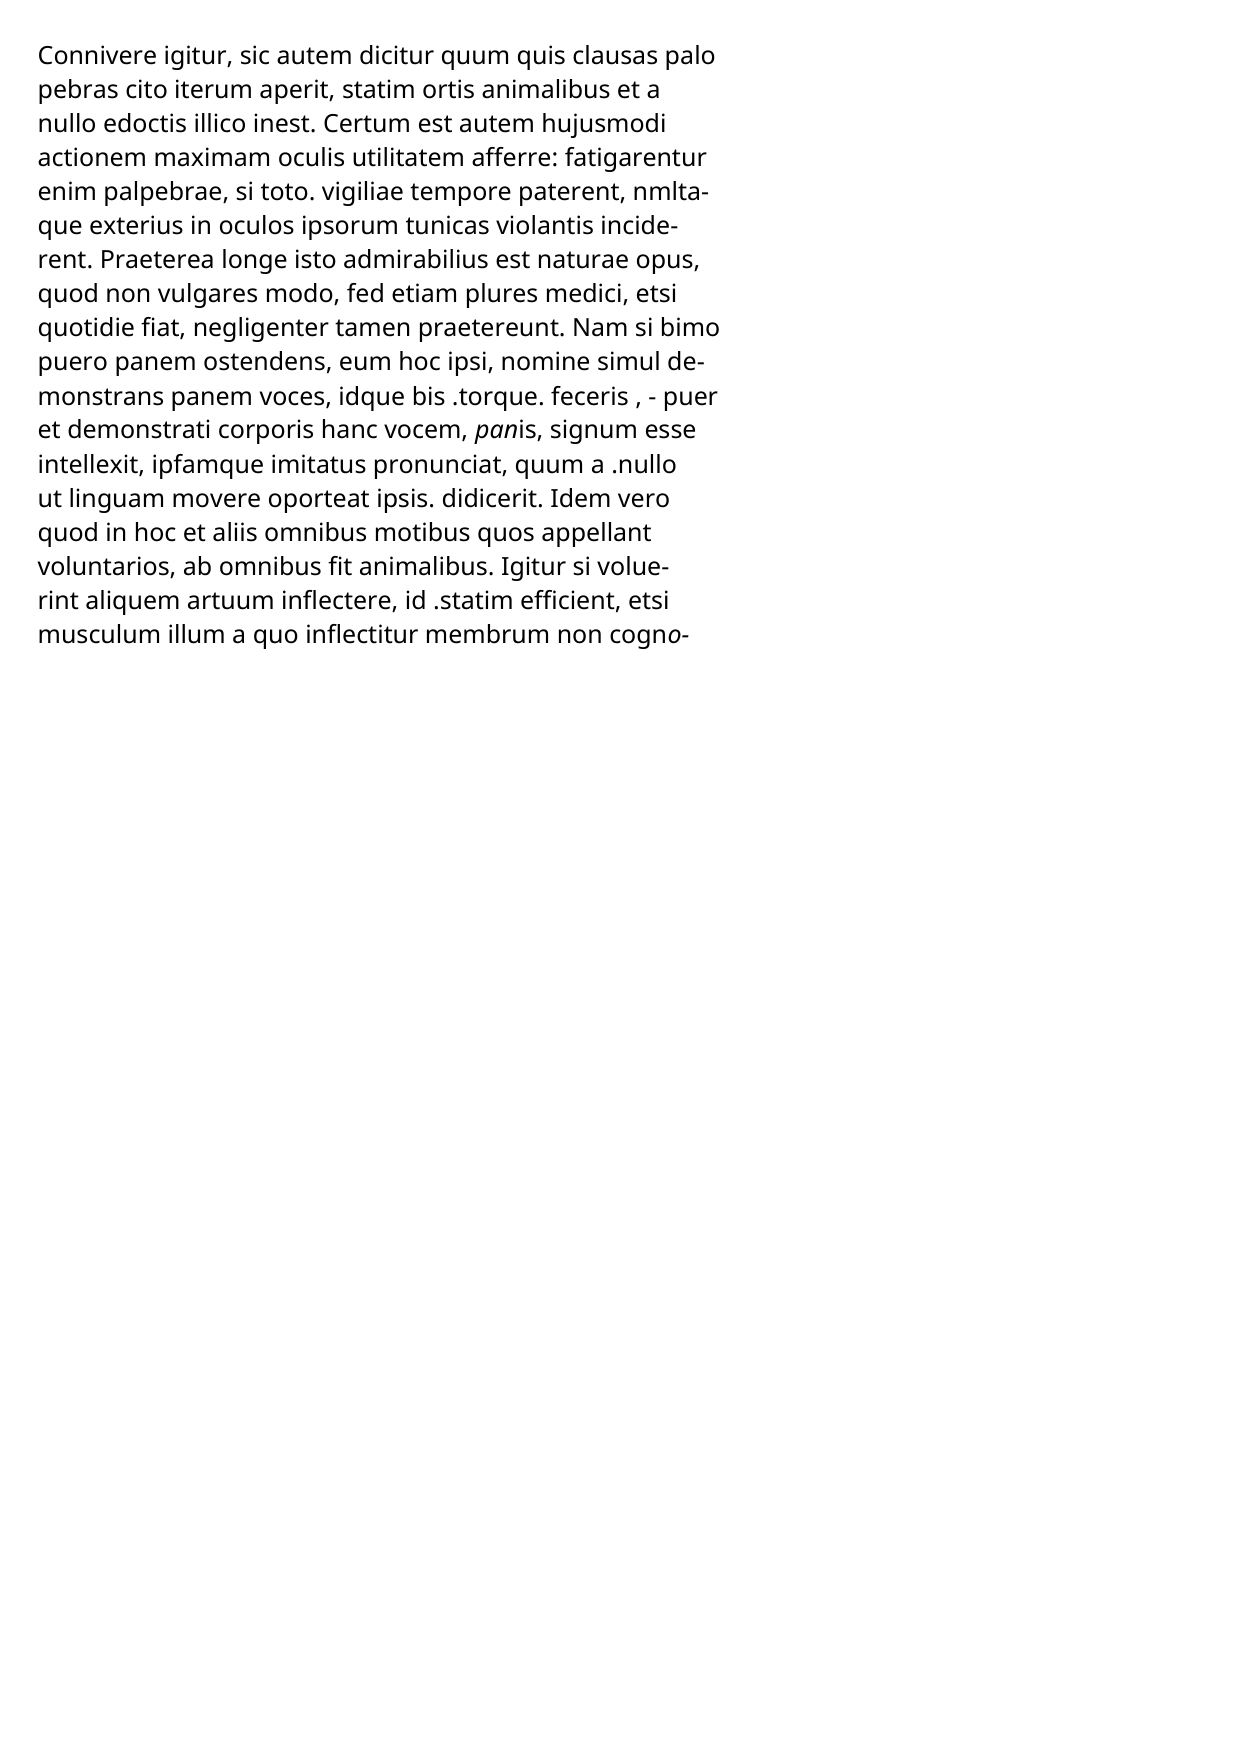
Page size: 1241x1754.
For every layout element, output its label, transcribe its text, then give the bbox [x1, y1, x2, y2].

text Connivere igitur, sic autem dicitur quum quis clausas palo pebras cito iterum aperit, statim ortis animalibus et a nullo edoctis illico inest. Certum est autem hujusmodi actionem maximam oculis utilitatem afferre: fatigarentur enim palpebrae, si toto. vigiliae tempore paterent, nmlta- que exterius in oculos ipsorum tunicas violantis incide- rent. Praeterea longe isto admirabilius est naturae opus, quod non vulgares modo, fed etiam plures medici, etsi quotidie fiat, negligenter tamen praetereunt. Nam si bimo puero panem ostendens, eum hoc ipsi, nomine simul de- monstrans panem voces, idque bis .torque. feceris , - puer et demonstrati corporis hanc vocem, panis, signum esse intellexit, ipfamque imitatus pronunciat, quum a .nullo ut linguam movere oporteat ipsis. didicerit. Idem vero quod in hoc et aliis omnibus motibus quos appellant voluntarios, ab omnibus fit animalibus. Igitur si volue- rint aliquem artuum inflectere, id .statim efficient, etsi musculum illum a quo inflectitur membrum non cogno- [37, 37, 1203, 651]
